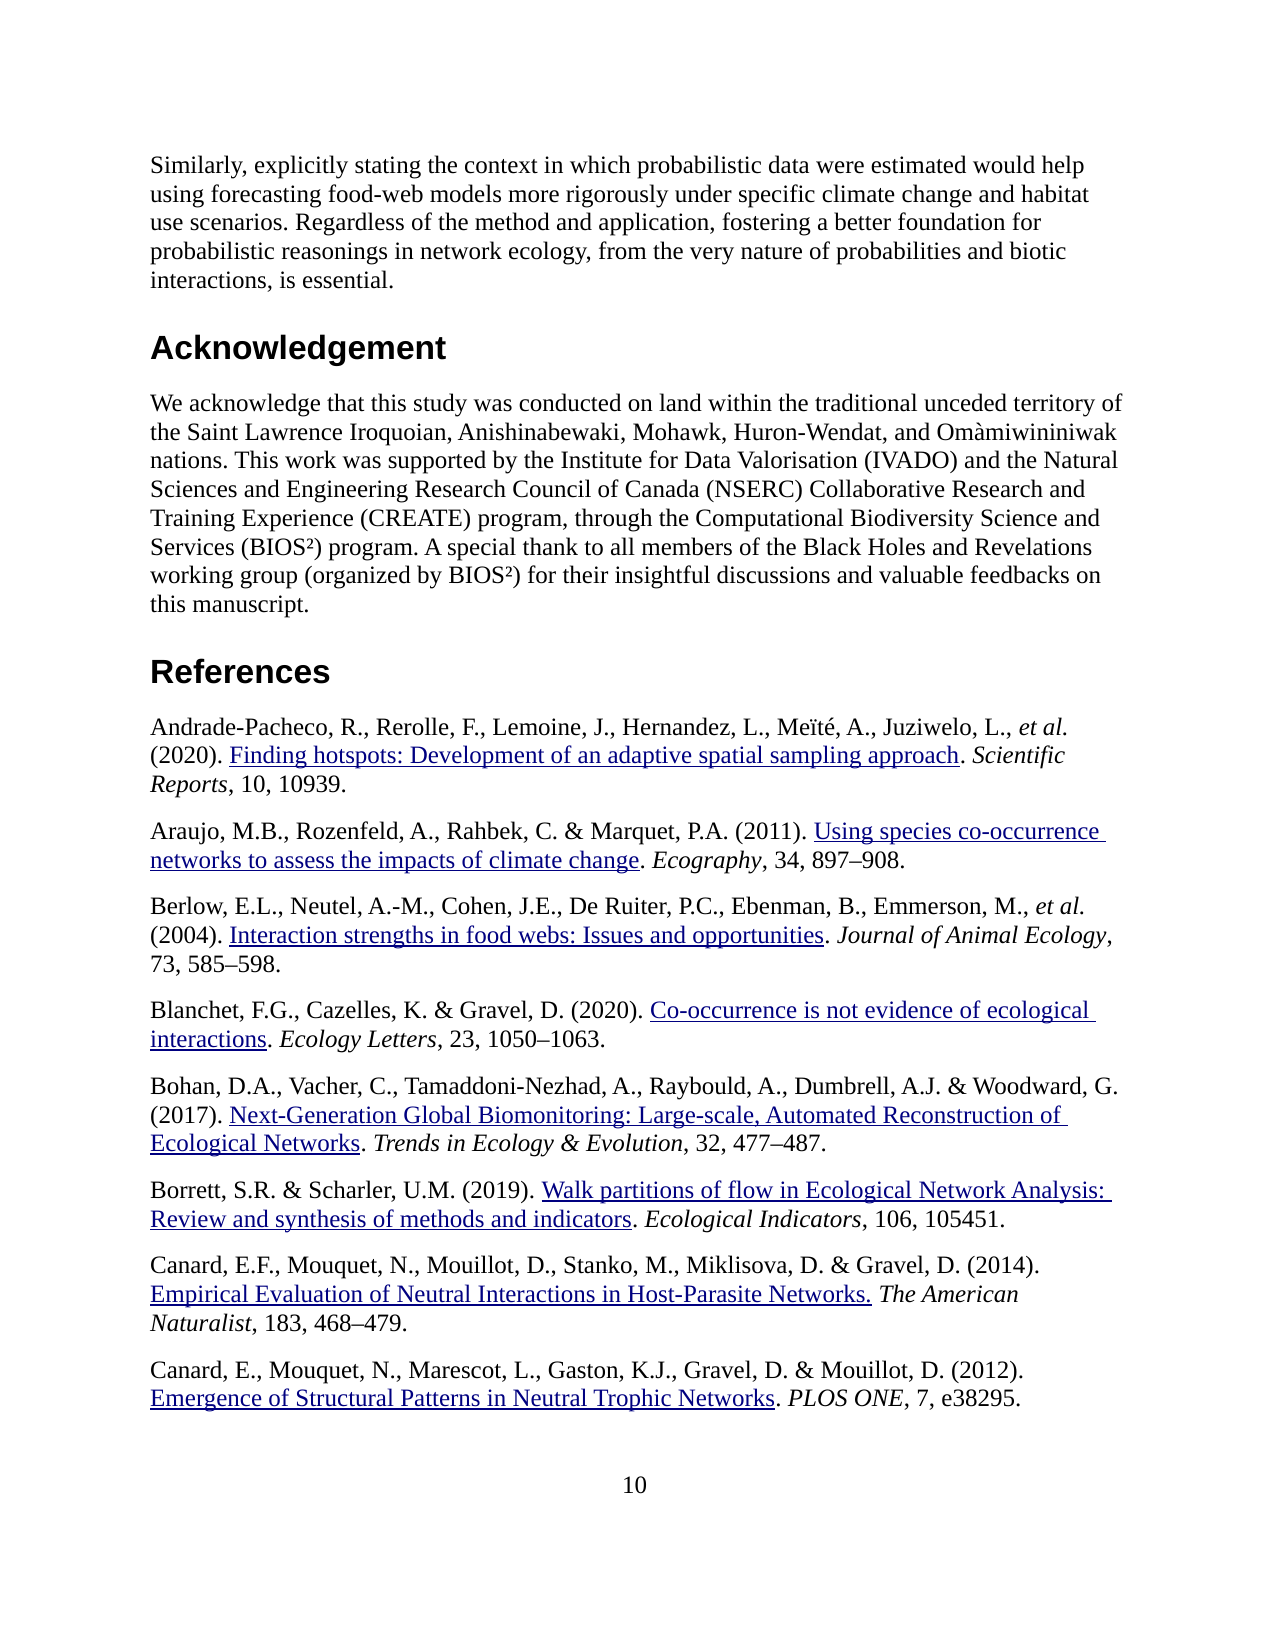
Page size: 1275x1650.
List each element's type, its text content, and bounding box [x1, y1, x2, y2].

text Andrade-Pacheco, R., Rerolle, F., Lemoine, J., Hernandez, L., Meïté, A., Juziwelo, L., et al. (2020). Finding hotspots: Development of an adaptive spatial sampling approach. Scientific Reports, 10, 10939. [150, 712, 1125, 798]
text Canard, E., Mouquet, N., Marescot, L., Gaston, K.J., Gravel, D. & Mouillot, D. (2012). Emergence of Structural Patterns in Neutral Trophic Networks. PLOS ONE, 7, e38295. [150, 1355, 1125, 1412]
text Borrett, S.R. & Scharler, U.M. (2019). Walk partitions of flow in Ecological Network Analysis: Review and synthesis of methods and indicators. Ecological Indicators, 106, 105451. [150, 1175, 1125, 1233]
subtitle Acknowledgement [150, 328, 1125, 366]
text Bohan, D.A., Vacher, C., Tamaddoni-Nezhad, A., Raybould, A., Dumbrell, A.J. & Woodward, G. (2017). Next-Generation Global Biomonitoring: Large-scale, Automated Reconstruction of Ecological Networks. Trends in Ecology & Evolution, 32, 477–487. [150, 1071, 1125, 1157]
subtitle References [150, 652, 1125, 690]
text Blanchet, F.G., Cazelles, K. & Gravel, D. (2020). Co-occurrence is not evidence of ecological interactions. Ecology Letters, 23, 1050–1063. [150, 996, 1125, 1053]
text Similarly, explicitly stating the context in which probabilistic data were estimated would help using forecasting food-web models more rigorously under specific climate change and habitat use scenarios. Regardless of the method and application, fostering a better foundation for probabilistic reasonings in network ecology, from the very nature of probabilities and biotic interactions, is essential. [150, 150, 1125, 294]
text Araujo, M.B., Rozenfeld, A., Rahbek, C. & Marquet, P.A. (2011). Using species co-occurrence networks to assess the impacts of climate change. Ecography, 34, 897–908. [150, 816, 1125, 873]
text We acknowledge that this study was conducted on land within the traditional unceded territory of the Saint Lawrence Iroquoian, Anishinabewaki, Mohawk, Huron-Wendat, and Omàmiwininiwak nations. This work was supported by the Institute for Data Valorisation (IVADO) and the Natural Sciences and Engineering Research Council of Canada (NSERC) Collaborative Research and Training Experience (CREATE) program, through the Computational Biodiversity Science and Services (BIOS²) program. A special thank to all members of the Black Holes and Revelations working group (organized by BIOS²) for their insightful discussions and valuable feedbacks on this manuscript. [150, 388, 1125, 618]
text Canard, E.F., Mouquet, N., Mouillot, D., Stanko, M., Miklisova, D. & Gravel, D. (2014). Empirical Evaluation of Neutral Interactions in Host-Parasite Networks. The American Naturalist, 183, 468–479. [150, 1251, 1125, 1337]
text Berlow, E.L., Neutel, A.-M., Cohen, J.E., De Ruiter, P.C., Ebenman, B., Emmerson, M., et al. (2004). Interaction strengths in food webs: Issues and opportunities. Journal of Animal Ecology, 73, 585–598. [150, 891, 1125, 978]
